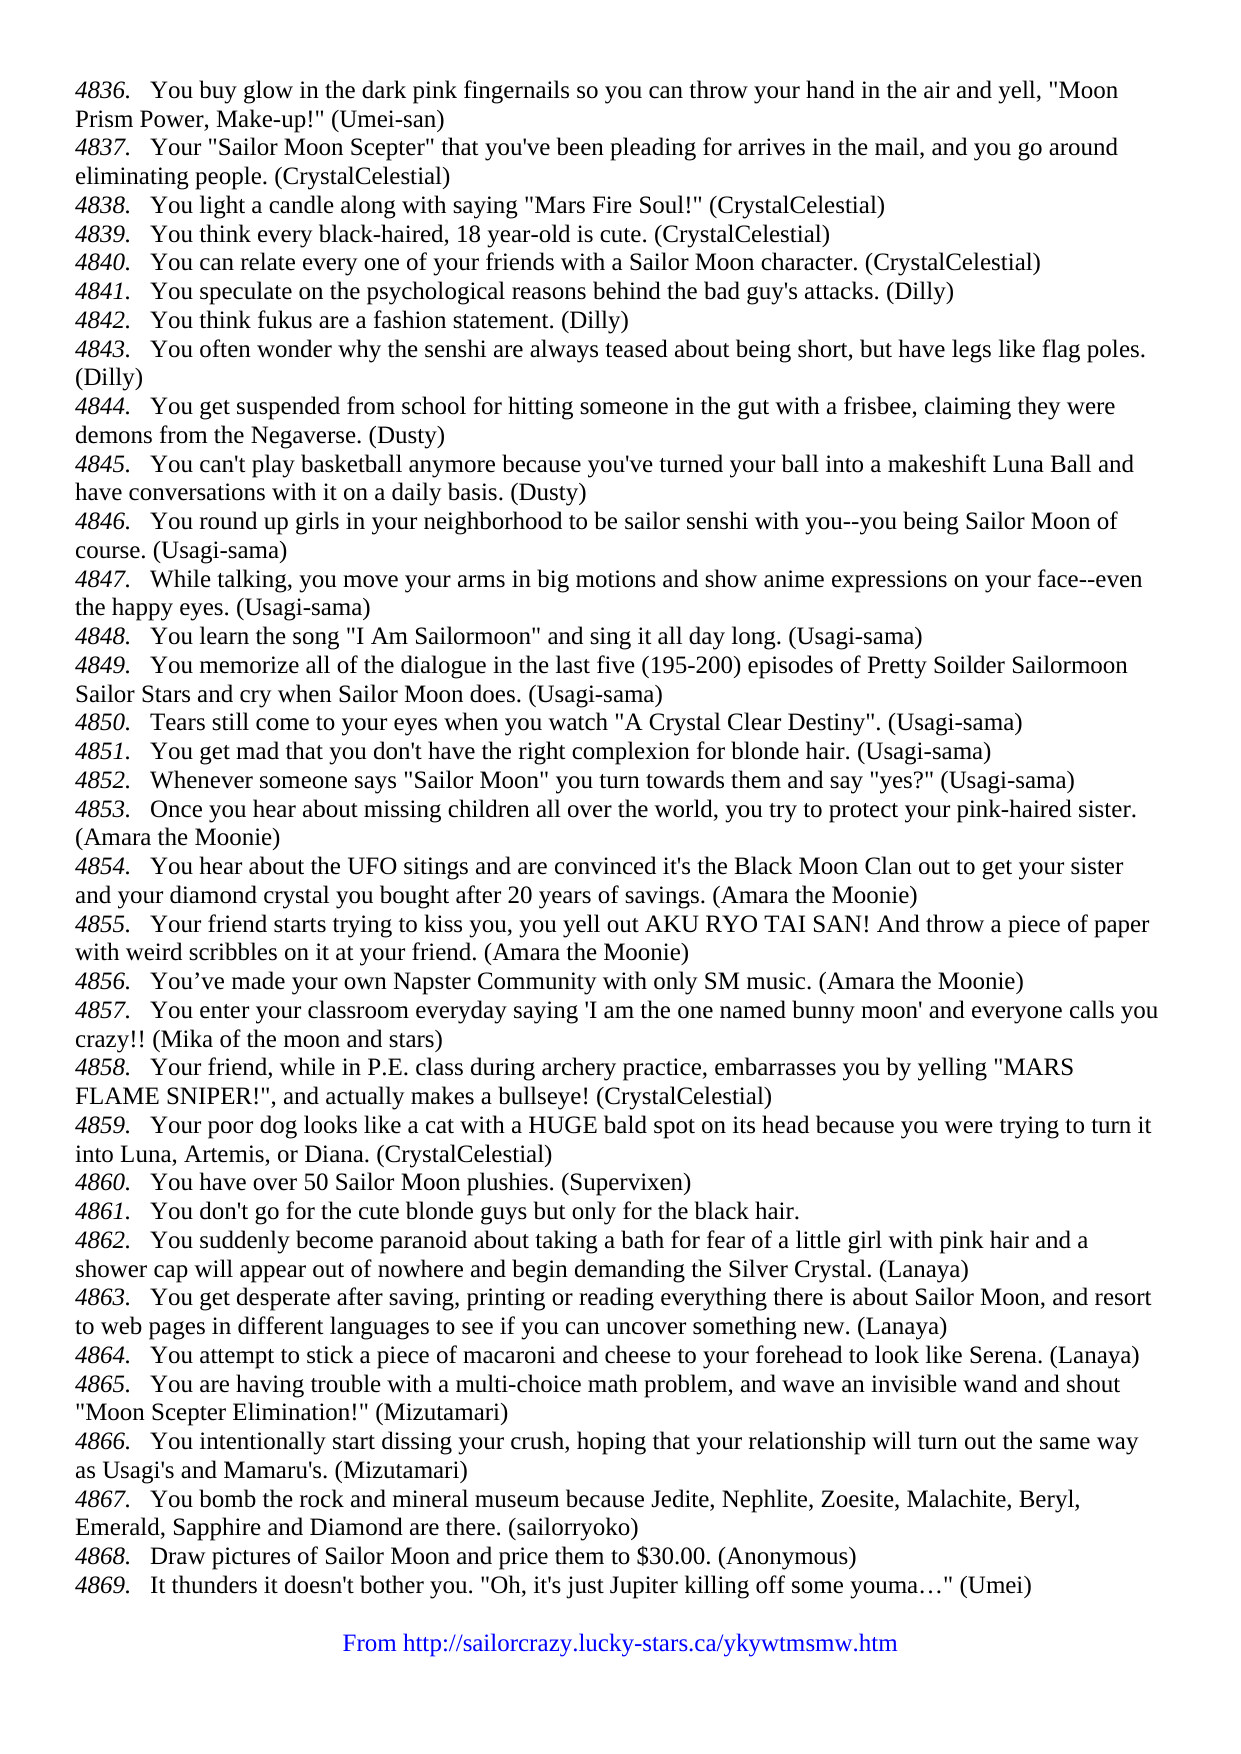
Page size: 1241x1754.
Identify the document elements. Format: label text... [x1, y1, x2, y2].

list You often wonder why the senshi are always teased about being short, but have legs like flag poles. (Dilly) [75, 334, 1165, 391]
list It thunders it doesn't bother you. "Oh, it's just Jupiter killing off some youma…" (Umei) [75, 1570, 1165, 1599]
list Tears still come to your eyes when you watch "A Crystal Clear Destiny". (Usagi-sama) [75, 707, 1165, 736]
list Draw pictures of Sailor Moon and price them to $30.00. (Anonymous) [75, 1541, 1165, 1570]
list While talking, you move your arms in big motions and show anime expressions on your face--even the happy eyes. (Usagi-sama) [75, 564, 1165, 621]
list You intentionally start dissing your crush, hoping that your relationship will turn out the same way as Usagi's and Mamaru's. (Mizutamari) [75, 1426, 1165, 1484]
list You hear about the UFO sitings and are convinced it's the Black Moon Clan out to get your sister and your diamond crystal you bought after 20 years of savings. (Amara the Moonie) [75, 851, 1165, 909]
list You light a candle along with saying "Mars Fire Soul!" (CrystalCelestial) [75, 190, 1165, 219]
list You can't play basketball anymore because you've turned your ball into a makeshift Luna Ball and have conversations with it on a daily basis. (Dusty) [75, 449, 1165, 506]
list Your friend, while in P.E. class during archery practice, embarrasses you by yelling "MARS FLAME SNIPER!", and actually makes a bullseye! (CrystalCelestial) [75, 1052, 1165, 1110]
list You’ve made your own Napster Community with only SM music. (Amara the Moonie) [75, 966, 1165, 995]
list You are having trouble with a multi-choice math problem, and wave an invisible wand and shout "Moon Scepter Elimination!" (Mizutamari) [75, 1369, 1165, 1426]
list You have over 50 Sailor Moon plushies. (Supervixen) [75, 1167, 1165, 1196]
list You memorize all of the dialogue in the last five (195-200) episodes of Pretty Soilder Sailormoon Sailor Stars and cry when Sailor Moon does. (Usagi-sama) [75, 650, 1165, 707]
list You attempt to stick a piece of macaroni and cheese to your forehead to look like Serena. (Lanaya) [75, 1340, 1165, 1369]
list Your poor dog looks like a cat with a HUGE bald spot on its head because you were trying to turn it into Luna, Artemis, or Diana. (CrystalCelestial) [75, 1110, 1165, 1167]
list You get mad that you don't have the right complexion for blonde hair. (Usagi-sama) [75, 736, 1165, 765]
list You round up girls in your neighborhood to be sailor senshi with you--you being Sailor Moon of course. (Usagi-sama) [75, 506, 1165, 564]
list You can relate every one of your friends with a Sailor Moon character. (CrystalCelestial) [75, 247, 1165, 276]
list Once you hear about missing children all over the world, you try to protect your pink-haired sister. (Amara the Moonie) [75, 794, 1165, 851]
list You bomb the rock and mineral museum because Jedite, Nephlite, Zoesite, Malachite, Beryl, Emerald, Sapphire and Diamond are there. (sailorryoko) [75, 1484, 1165, 1541]
list You enter your classroom everyday saying 'I am the one named bunny moon' and everyone calls you crazy!! (Mika of the moon and stars) [75, 995, 1165, 1052]
list Whenever someone says "Sailor Moon" you turn towards them and say "yes?" (Usagi-sama) [75, 765, 1165, 794]
list You think fukus are a fashion statement. (Dilly) [75, 305, 1165, 334]
list Your "Sailor Moon Scepter" that you've been pleading for arrives in the mail, and you go around eliminating people. (CrystalCelestial) [75, 132, 1165, 190]
list You learn the song "I Am Sailormoon" and sing it all day long. (Usagi-sama) [75, 621, 1165, 650]
list You speculate on the psychological reasons behind the bad guy's attacks. (Dilly) [75, 276, 1165, 305]
list You buy glow in the dark pink fingernails so you can throw your hand in the air and yell, "Moon Prism Power, Make-up!" (Umei-san) [75, 75, 1165, 132]
text From http://sailorcrazy.lucky-stars.ca/ykywtmsmw.htm [75, 1628, 1165, 1657]
list You get desperate after saving, printing or reading everything there is about Sailor Moon, and resort to web pages in different languages to see if you can uncover something new. (Lanaya) [75, 1282, 1165, 1340]
list You don't go for the cute blonde guys but only for the black hair. [75, 1196, 1165, 1225]
list You get suspended from school for hitting someone in the gut with a frisbee, claiming they were demons from the Negaverse. (Dusty) [75, 391, 1165, 449]
list You think every black-haired, 18 year-old is cute. (CrystalCelestial) [75, 219, 1165, 247]
list You suddenly become paranoid about taking a bath for fear of a little girl with pink hair and a shower cap will appear out of nowhere and begin demanding the Silver Crystal. (Lanaya) [75, 1225, 1165, 1282]
list Your friend starts trying to kiss you, you yell out AKU RYO TAI SAN! And throw a piece of paper with weird scribbles on it at your friend. (Amara the Moonie) [75, 909, 1165, 966]
